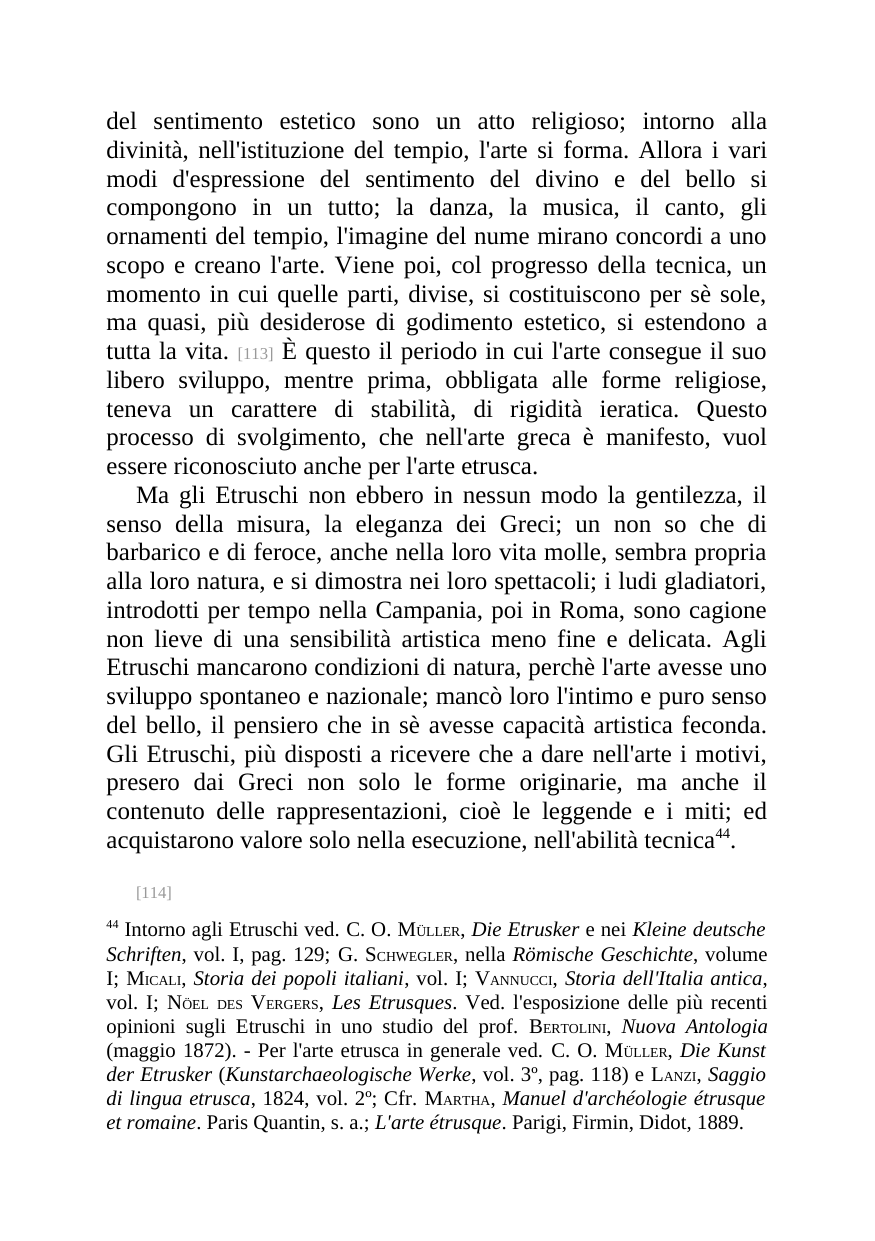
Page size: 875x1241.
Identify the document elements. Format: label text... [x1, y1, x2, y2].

text [114] [106, 882, 768, 902]
text Intorno agli Etruschi ved. C. O. Müller, Die Etrusker e nei Kleine deutsche Schriften, vol. I, pag. 129; G. Schwegler, nella Römische Geschichte, volume I; Micali, Storia dei popoli italiani, vol. I; Vannucci, Storia dell'Italia antica, vol. I; Nöel des Vergers, Les Etrusques. Ved. l'esposizione delle più recenti opinioni sugli Etruschi in uno studio del prof. Bertolini, Nuova Antologia (maggio 1872). - Per l'arte etrusca in generale ved. C. O. Müller, Die Kunst der Etrusker (Kunstarchaeologische Werke, vol. 3º, pag. 118) e Lanzi, Saggio di lingua etrusca, 1824, vol. 2º; Cfr. Martha, Manuel d'archéologie étrusque et romaine. Paris Quantin, s. a.; L'arte étrusque. Parigi, Firmin, Didot, 1889. [106, 917, 768, 1134]
text del sentimento estetico sono un atto religioso; intorno alla divinità, nell'istituzione del tempio, l'arte si forma. Allora i vari modi d'espressione del sentimento del divino e del bello si compongono in un tutto; la danza, la musica, il canto, gli ornamenti del tempio, l'imagine del nume mirano concordi a uno scopo e creano l'arte. Viene poi, col progresso della tecnica, un momento in cui quelle parti, divise, si costituiscono per sè sole, ma quasi, più desiderose di godimento estetico, si estendono a tutta la vita. [113] È questo il periodo in cui l'arte consegue il suo libero sviluppo, mentre prima, obbligata alle forme religiose, teneva un carattere di stabilità, di rigidità ieratica. Questo processo di svolgimento, che nell'arte greca è manifesto, vuol essere riconosciuto anche per l'arte etrusca. [106, 106, 768, 480]
text Ma gli Etruschi non ebbero in nessun modo la gentilezza, il senso della misura, la eleganza dei Greci; un non so che di barbarico e di feroce, anche nella loro vita molle, sembra propria alla loro natura, e si dimostra nei loro spettacoli; i ludi gladiatori, introdotti per tempo nella Campania, poi in Roma, sono cagione non lieve di una sensibilità artistica meno fine e delicata. Agli Etruschi mancarono condizioni di natura, perchè l'arte avesse uno sviluppo spontaneo e nazionale; mancò loro l'intimo e puro senso del bello, il pensiero che in sè avesse capacità artistica feconda. Gli Etruschi, più disposti a ricevere che a dare nell'arte i motivi, presero dai Greci non solo le forme originarie, ma anche il contenuto delle rappresentazioni, cioè le leggende e i miti; ed acquistarono valore solo nella esecuzione, nell'abilità tecnica. [106, 480, 768, 854]
